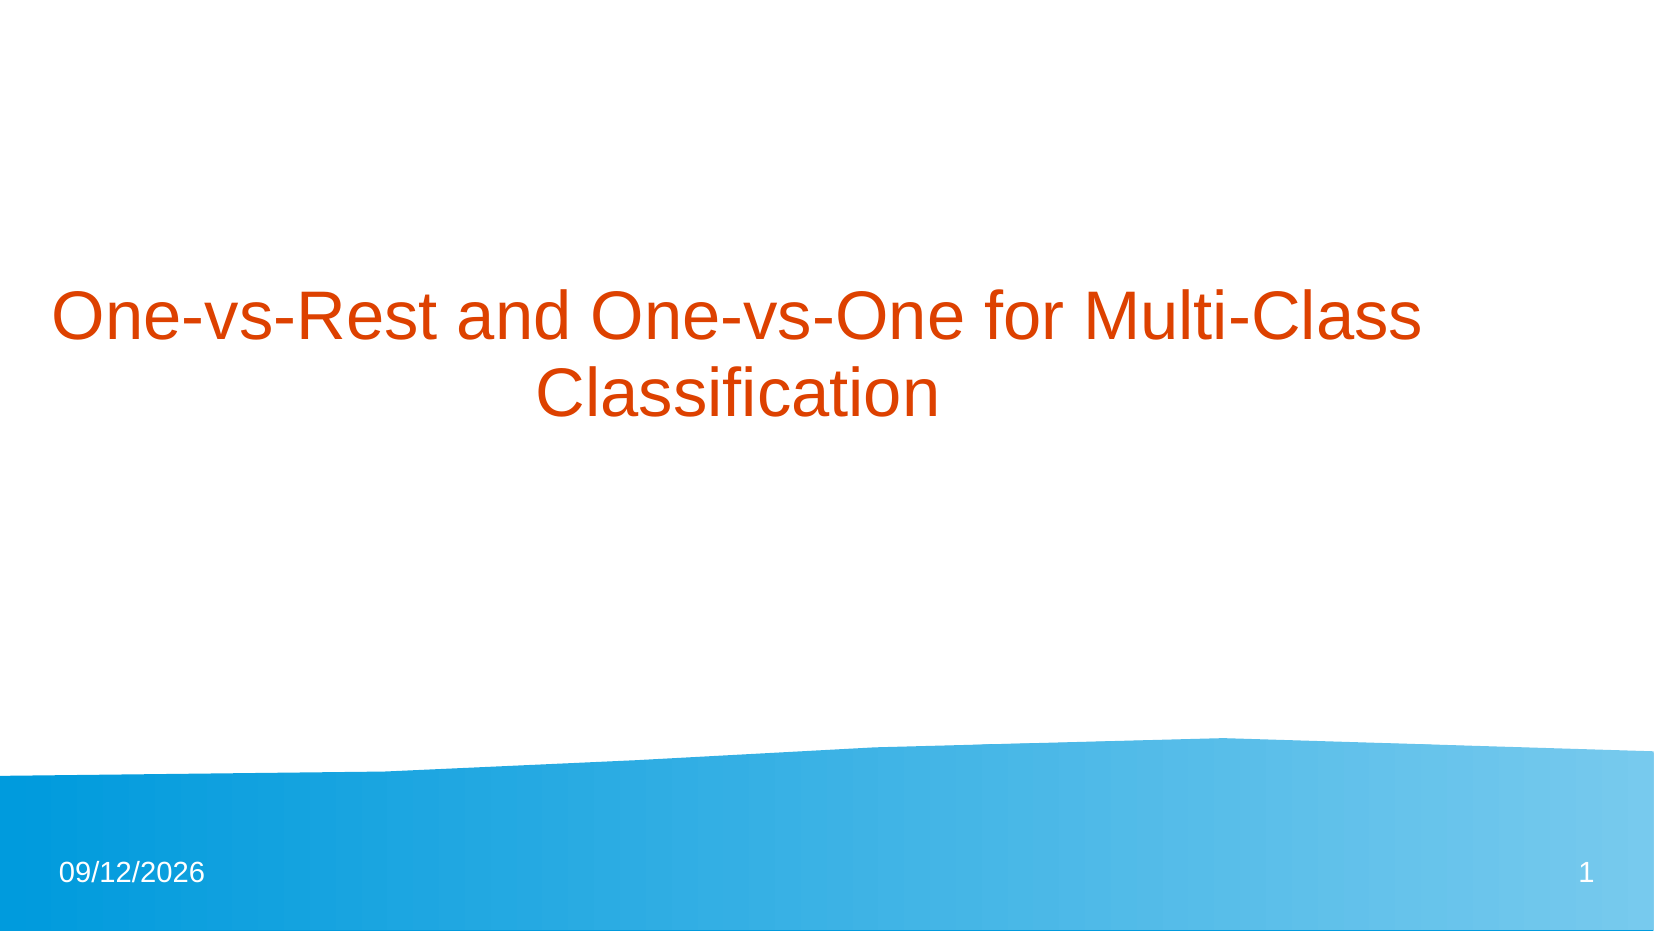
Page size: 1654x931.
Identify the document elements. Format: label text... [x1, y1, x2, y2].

title One-vs-Rest and One-vs-One for Multi-Class Classification [0, 265, 1477, 443]
